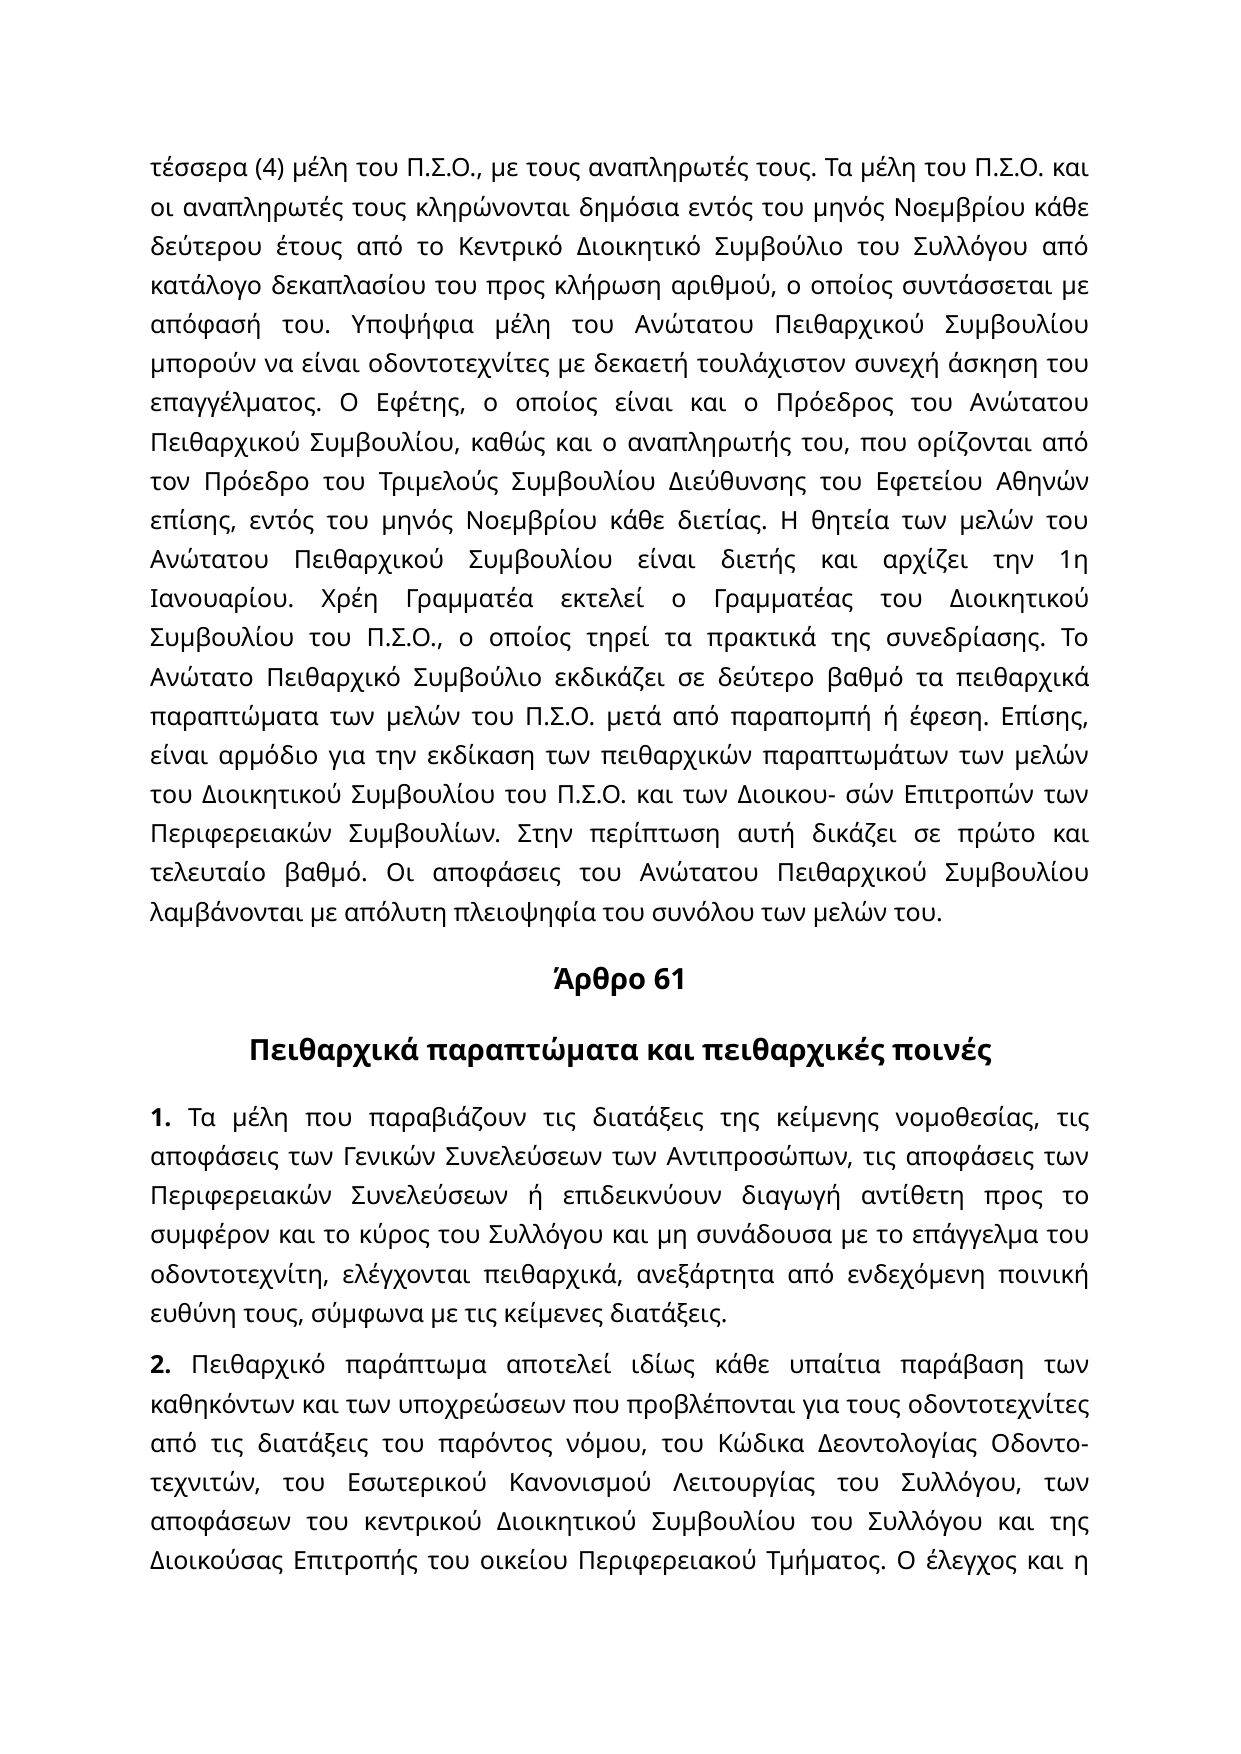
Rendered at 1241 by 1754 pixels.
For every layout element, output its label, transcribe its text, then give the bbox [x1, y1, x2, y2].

text 1. Τα μέλη που παραβιάζουν τις διατάξεις της κείμενης νομοθεσίας, τις αποφάσεις των Γενικών Συνελεύσεων των Αντιπροσώπων, τις αποφάσεις των Περιφερειακών Συνελεύσεων ή επιδεικνύουν διαγωγή αντίθετη προς το συμφέρον και το κύρος του Συλλόγου και μη συνάδουσα με το επάγγελμα του οδοντοτεχνίτη, ελέγχονται πειθαρχικά, ανεξάρτητα από ενδεχόμενη ποινική ευθύνη τους, σύμφωνα με τις κείμενες διατάξεις. [150, 1099, 1090, 1329]
text 2. Πειθαρχικό παράπτωμα αποτελεί ιδίως κάθε υπαίτια παράβαση των καθηκόντων και των υποχρεώσεων που προβλέπονται για τους οδοντοτεχνίτες από τις διατάξεις του παρόντος νόμου, του Κώδικα Δεοντολογίας Οδοντο- τεχνιτών, του Εσωτερικού Κανονισμού Λειτουργίας του Συλλόγου, των αποφάσεων του κεντρικού Διοικητικού Συμβουλίου του Συλλόγου και της Διοικούσας Επιτροπής του οικείου Περιφερειακού Τμήματος. Ο έλεγχος και η [150, 1347, 1090, 1577]
subtitle Άρθρο 61 [150, 958, 1090, 998]
subtitle Πειθαρχικά παραπτώματα και πειθαρχικές ποινές [150, 1029, 1090, 1069]
text τέσσερα (4) μέλη του Π.Σ.Ο., με τους αναπληρωτές τους. Τα μέλη του Π.Σ.Ο. και οι αναπληρωτές τους κληρώνονται δημόσια εντός του μηνός Νοεμβρίου κάθε δεύτερου έτους από το Κεντρικό Διοικητικό Συμβούλιο του Συλλόγου από κατάλογο δεκαπλασίου του προς κλήρωση αριθμού, ο οποίος συντάσσεται με απόφασή του. Υποψήφια μέλη του Ανώτατου Πειθαρχικού Συμβουλίου μπορούν να είναι οδοντοτεχνίτες με δεκαετή τουλάχιστον συνεχή άσκηση του επαγγέλματος. Ο Εφέτης, ο οποίος είναι και ο Πρόεδρος του Ανώτατου Πειθαρχικού Συμβουλίου, καθώς και ο αναπληρωτής του, που ορίζονται από τον Πρόεδρο του Τριμελούς Συμβουλίου Διεύθυνσης του Εφετείου Αθηνών επίσης, εντός του μηνός Νοεμβρίου κάθε διετίας. Η θητεία των μελών του Ανώτατου Πειθαρχικού Συμβουλίου είναι διετής και αρχίζει την 1η Ιανουαρίου. Χρέη Γραμματέα εκτελεί ο Γραμματέας του Διοικητικού Συμβουλίου του Π.Σ.Ο., ο οποίος τηρεί τα πρακτικά της συνεδρίασης. Το Ανώτατο Πειθαρχικό Συμβούλιο εκδικάζει σε δεύτερο βαθμό τα πειθαρχικά παραπτώματα των μελών του Π.Σ.Ο. μετά από παραπομπή ή έφεση. Επίσης, είναι αρμόδιο για την εκδίκαση των πειθαρχικών παραπτωμάτων των μελών του Διοικητικού Συμβουλίου του Π.Σ.Ο. και των Διοικου- σών Επιτροπών των Περιφερειακών Συμβουλίων. Στην περίπτωση αυτή δικάζει σε πρώτο και τελευταίο βαθμό. Οι αποφάσεις του Ανώτατου Πειθαρχικού Συμβουλίου λαμβάνονται με απόλυτη πλειοψηφία του συνόλου των μελών του. [150, 150, 1090, 928]
